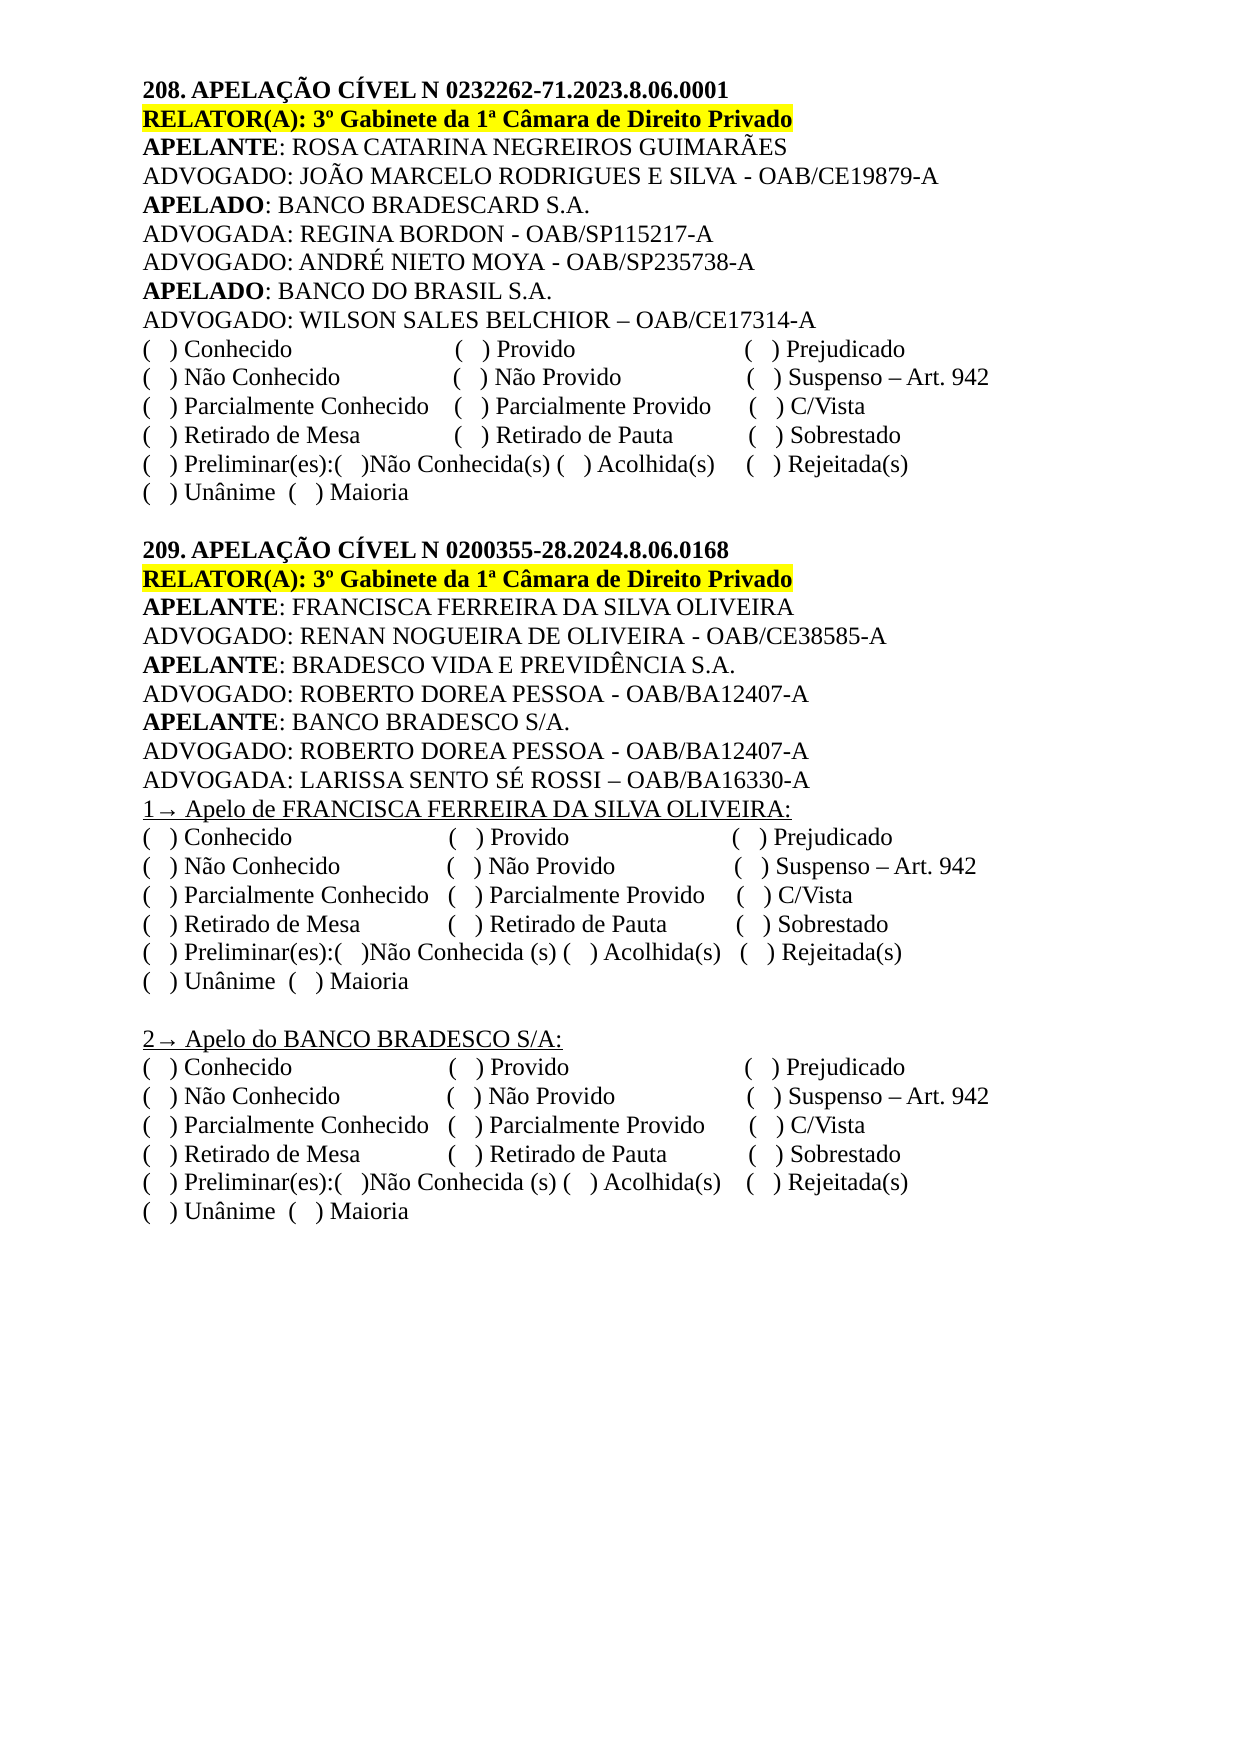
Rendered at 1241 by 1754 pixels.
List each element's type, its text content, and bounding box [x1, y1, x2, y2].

text ( ) Parcialmente Conhecido ( ) Parcialmente Provido ( ) C/Vista [142, 391, 1158, 420]
text ( ) Unânime ( ) Maioria [142, 966, 1158, 995]
text ( ) Conhecido ( ) Provido ( ) Prejudicado [142, 334, 1141, 362]
text ( ) Unânime ( ) Maioria 209. APELAÇÃO CÍVEL N 0200355-28.2024.8.06.0168 RELATOR(A): 3º Gabinete da 1ª Câmara de Direito Privado APELANTE: FRANCISCA FERREIRA DA SILVA OLIVEIRA ADVOGADO: RENAN NOGUEIRA DE OLIVEIRA - OAB/CE38585-A APELANTE: BRADESCO VIDA E PREVIDÊNCIA S.A. ADVOGADO: ROBERTO DOREA PESSOA - OAB/BA12407-A APELANTE: BANCO BRADESCO S/A. ADVOGADO: ROBERTO DOREA PESSOA - OAB/BA12407-A ADVOGADA: LARISSA SENTO SÉ ROSSI – OAB/BA16330-A [142, 477, 1141, 794]
text ( ) Parcialmente Conhecido ( ) Parcialmente Provido ( ) C/Vista [142, 1110, 1158, 1139]
text ( ) Preliminar(es):( )Não Conhecida(s) ( ) Acolhida(s) ( ) Rejeitada(s) [142, 449, 1158, 477]
text ( ) Preliminar(es):( )Não Conhecida (s) ( ) Acolhida(s) ( ) Rejeitada(s) [142, 937, 1158, 966]
text ( ) Conhecido ( ) Provido ( ) Prejudicado [142, 822, 1141, 851]
text ( ) Unânime ( ) Maioria [142, 1196, 1141, 1254]
text ( ) Retirado de Mesa ( ) Retirado de Pauta ( ) Sobrestado [142, 420, 1158, 449]
text ( ) Não Conhecido ( ) Não Provido ( ) Suspenso – Art. 942 [142, 1081, 1158, 1110]
text ( ) Não Conhecido ( ) Não Provido ( ) Suspenso – Art. 942 [142, 851, 1158, 880]
text ( ) Retirado de Mesa ( ) Retirado de Pauta ( ) Sobrestado [142, 909, 1158, 937]
text ( ) Não Conhecido ( ) Não Provido ( ) Suspenso – Art. 942 [142, 362, 1158, 391]
text ( ) Conhecido ( ) Provido ( ) Prejudicado [142, 1052, 1141, 1081]
text ( ) Retirado de Mesa ( ) Retirado de Pauta ( ) Sobrestado [142, 1139, 1158, 1167]
text 1→ Apelo de FRANCISCA FERREIRA DA SILVA OLIVEIRA: [142, 794, 1141, 822]
text 2→ Apelo do BANCO BRADESCO S/A: [142, 1024, 1141, 1052]
text 208. APELAÇÃO CÍVEL N 0232262-71.2023.8.06.0001 RELATOR(A): 3º Gabinete da 1ª Câmara de Direito Privado APELANTE: ROSA CATARINA NEGREIROS GUIMARÃES ADVOGADO: JOÃO MARCELO RODRIGUES E SILVA - OAB/CE19879-A APELADO: BANCO BRADESCARD S.A. ADVOGADA: REGINA BORDON - OAB/SP115217-A ADVOGADO: ANDRÉ NIETO MOYA - OAB/SP235738-A APELADO: BANCO DO BRASIL S.A. ADVOGADO: WILSON SALES BELCHIOR – OAB/CE17314-A [142, 75, 1141, 334]
text ( ) Preliminar(es):( )Não Conhecida (s) ( ) Acolhida(s) ( ) Rejeitada(s) [142, 1167, 1158, 1196]
text ( ) Parcialmente Conhecido ( ) Parcialmente Provido ( ) C/Vista [142, 880, 1158, 909]
